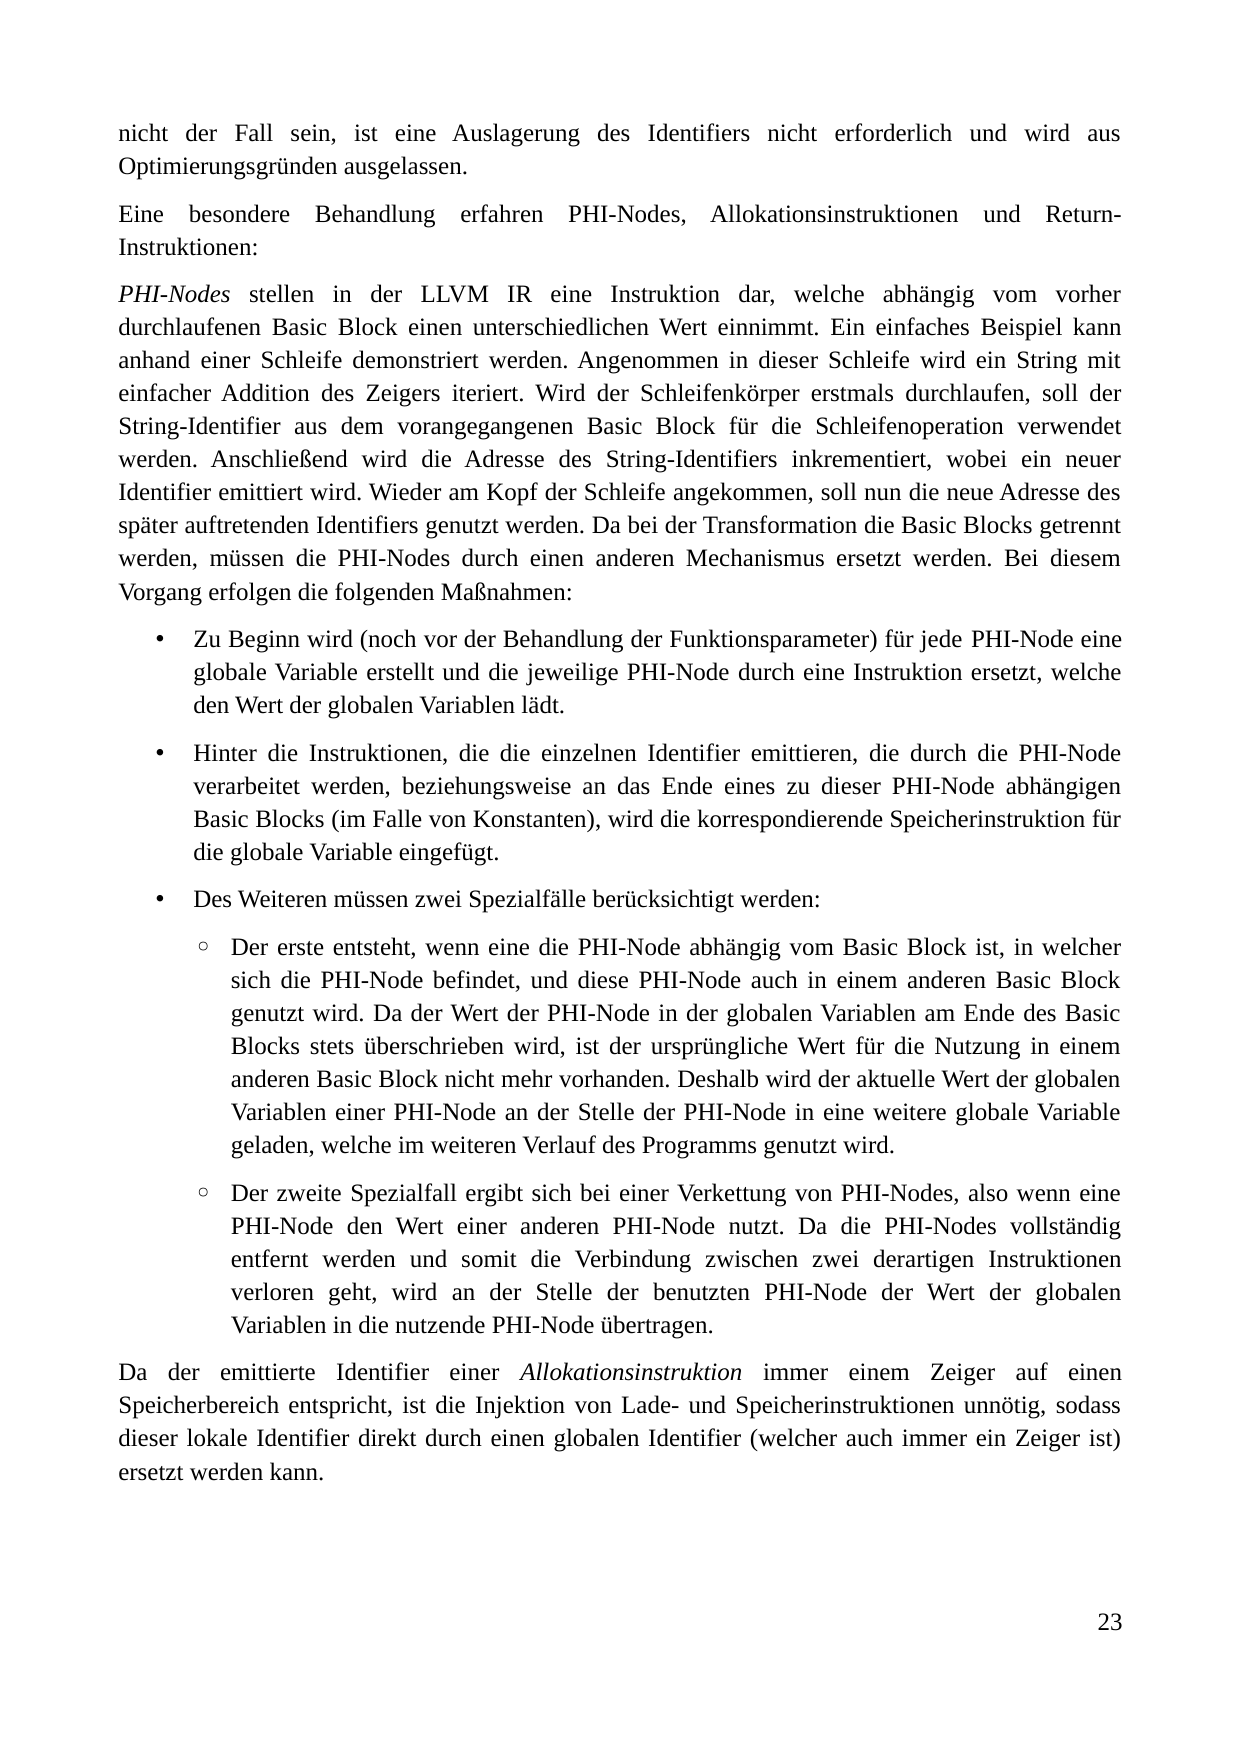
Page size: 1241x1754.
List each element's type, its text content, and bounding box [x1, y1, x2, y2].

text Eine besondere Behandlung erfahren PHI-Nodes, Allokationsinstruktionen und Return-Instruktionen: [118, 199, 1122, 261]
list Des Weiteren müssen zwei Spezialfälle berücksichtigt werden: [156, 884, 1122, 913]
text Da der emittierte Identifier einer Allokationsinstruktion immer einem Zeiger auf einen Speicherbereich entspricht, ist die Injektion von Lade- und Speicherinstruktionen unnötig, sodass dieser lokale Identifier direkt durch einen globalen Identifier (welcher auch immer ein Zeiger ist) ersetzt werden kann. [118, 1357, 1122, 1485]
list Der zweite Spezialfall ergibt sich bei einer Verkettung von PHI-Nodes, also wenn eine PHI-Node den Wert einer anderen PHI-Node nutzt. Da die PHI-Nodes vollständig entfernt werden und somit die Verbindung zwischen zwei derartigen Instruktionen verloren geht, wird an der Stelle der benutzten PHI-Node der Wert der globalen Variablen in die nutzende PHI-Node übertragen. [193, 1178, 1122, 1339]
list Zu Beginn wird (noch vor der Behandlung der Funktionsparameter) für jede PHI-Node eine globale Variable erstellt und die jeweilige PHI-Node durch eine Instruktion ersetzt, welche den Wert der globalen Variablen lädt. [156, 624, 1122, 719]
list Hinter die Instruktionen, die die einzelnen Identifier emittieren, die durch die PHI-Node verarbeitet werden, beziehungsweise an das Ende eines zu dieser PHI-Node abhängigen Basic Blocks (im Falle von Konstanten), wird die korrespondierende Speicherinstruktion für die globale Variable eingefügt. [156, 738, 1122, 866]
text nicht der Fall sein, ist eine Auslagerung des Identifiers nicht erforderlich und wird aus Optimierungsgründen ausgelassen. [118, 118, 1122, 180]
list Der erste entsteht, wenn eine die PHI-Node abhängig vom Basic Block ist, in welcher sich die PHI-Node befindet, und diese PHI-Node auch in einem anderen Basic Block genutzt wird. Da der Wert der PHI-Node in der globalen Variablen am Ende des Basic Blocks stets überschrieben wird, ist der ursprüngliche Wert für die Nutzung in einem anderen Basic Block nicht mehr vorhanden. Deshalb wird der aktuelle Wert der globalen Variablen einer PHI-Node an der Stelle der PHI-Node in eine weitere globale Variable geladen, welche im weiteren Verlauf des Programms genutzt wird. [193, 932, 1122, 1159]
text PHI-Nodes stellen in der LLVM IR eine Instruktion dar, welche abhängig vom vorher durchlaufenen Basic Block einen unterschiedlichen Wert einnimmt. Ein einfaches Beispiel kann anhand einer Schleife demonstriert werden. Angenommen in dieser Schleife wird ein String mit einfacher Addition des Zeigers iteriert. Wird der Schleifenkörper erstmals durchlaufen, soll der String-Identifier aus dem vorangegangenen Basic Block für die Schleifenoperation verwendet werden. Anschließend wird die Adresse des String-Identifiers inkrementiert, wobei ein neuer Identifier emittiert wird. Wieder am Kopf der Schleife angekommen, soll nun die neue Adresse des später auftretenden Identifiers genutzt werden. Da bei der Transformation die Basic Blocks getrennt werden, müssen die PHI-Nodes durch einen anderen Mechanismus ersetzt werden. Bei diesem Vorgang erfolgen die folgenden Maßnahmen: [118, 279, 1122, 605]
